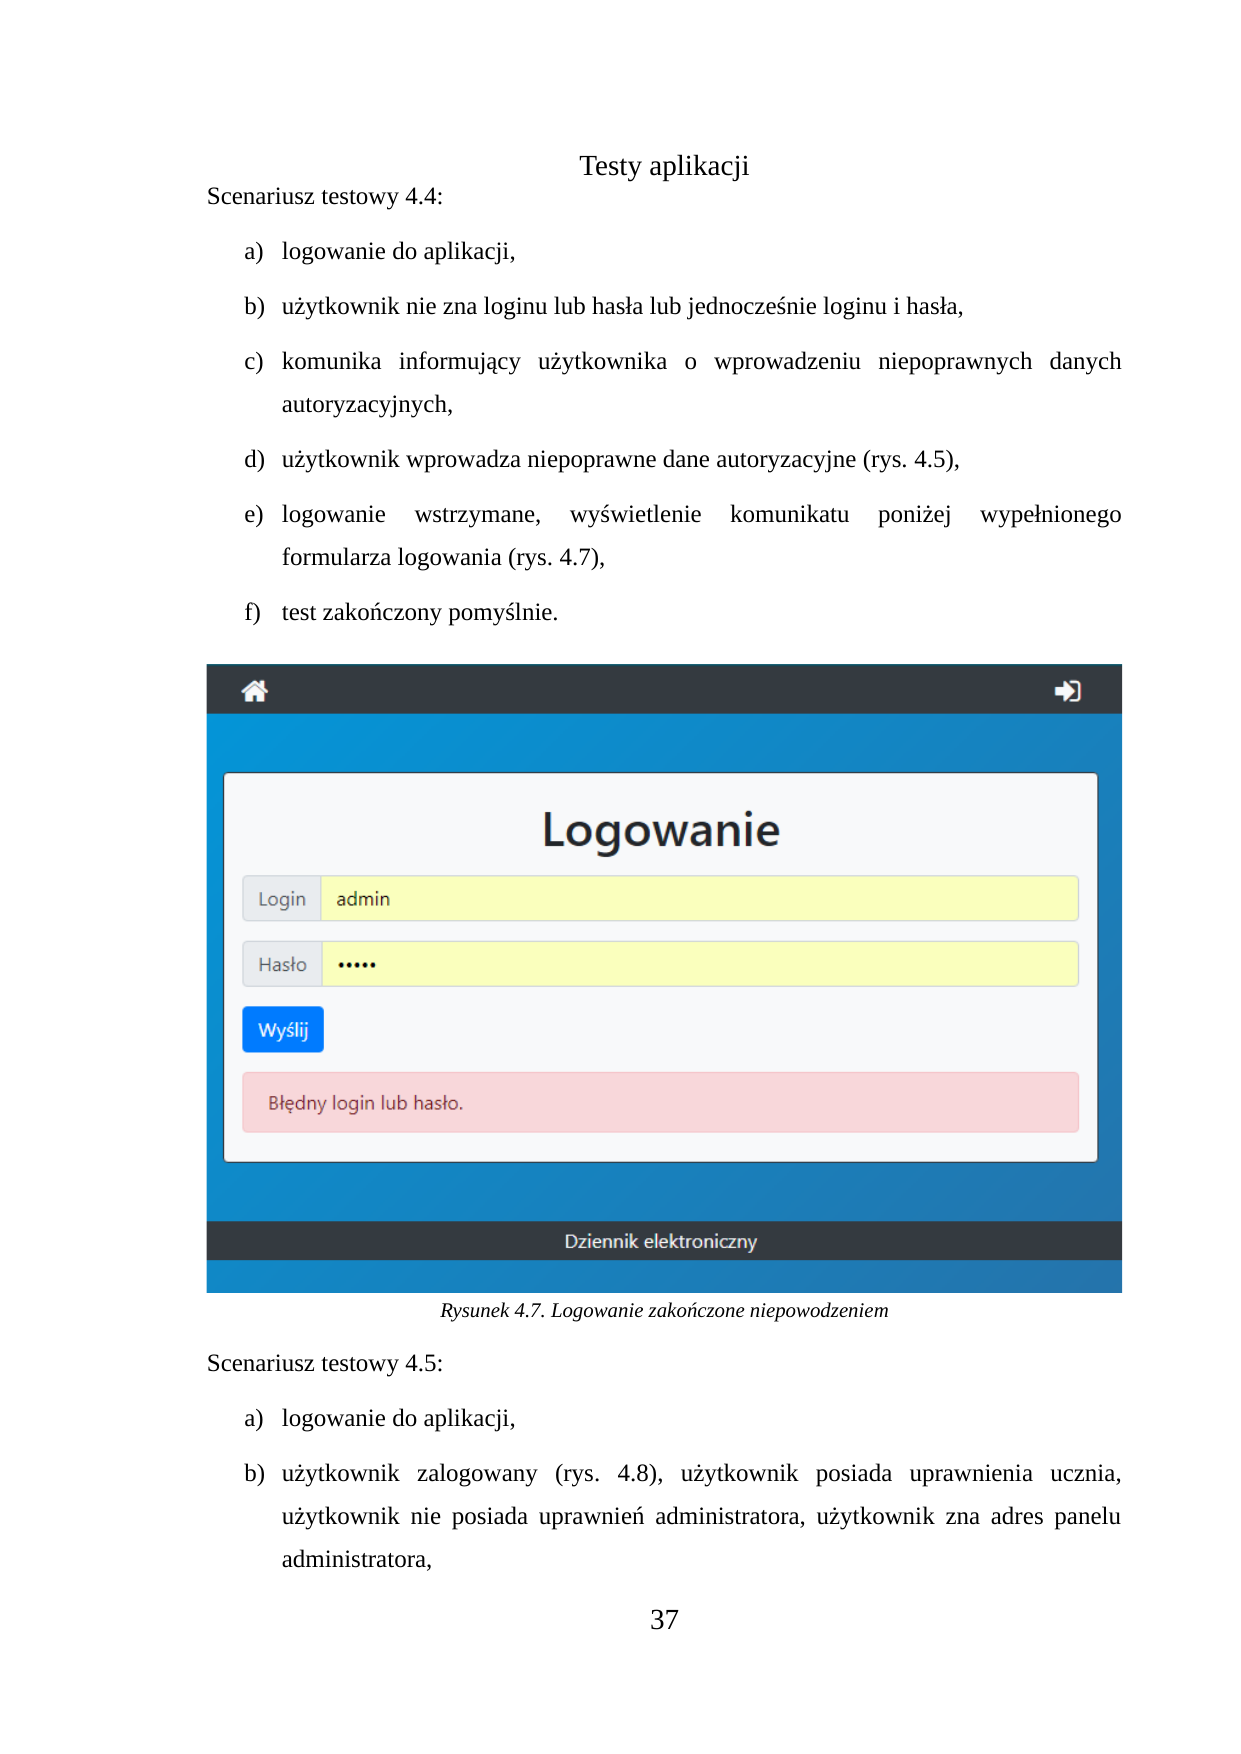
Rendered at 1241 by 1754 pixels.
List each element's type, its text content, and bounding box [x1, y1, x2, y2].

text Scenariusz testowy 4.5: [207, 1348, 1122, 1377]
list użytkownik wprowadza niepoprawne dane autoryzacyjne (rys. 4.5), [244, 444, 1122, 473]
list użytkownik zalogowany (rys. 4.8), użytkownik posiada uprawnienia ucznia, użytkownik nie posiada uprawnień administratora, użytkownik zna adres panelu administratora, [244, 1458, 1122, 1573]
list użytkownik nie zna loginu lub hasła lub jednocześnie loginu i hasła, [244, 291, 1122, 320]
text Scenariusz testowy 4.4: [207, 181, 1122, 210]
list logowanie wstrzymane, wyświetlenie komunikatu poniżej wypełnionego formularza logowania (rys. 4.7), [244, 499, 1122, 571]
text Rysunek 4.7. Logowanie zakończone niepowodzeniem [207, 1293, 1122, 1322]
list logowanie do aplikacji, [244, 236, 1122, 265]
picture [206, 664, 1123, 1293]
list logowanie do aplikacji, [244, 1403, 1122, 1431]
list test zakończony pomyślnie. [244, 597, 1122, 626]
list komunika informujący użytkownika o wprowadzeniu niepoprawnych danych autoryzacyjnych, [244, 346, 1122, 418]
